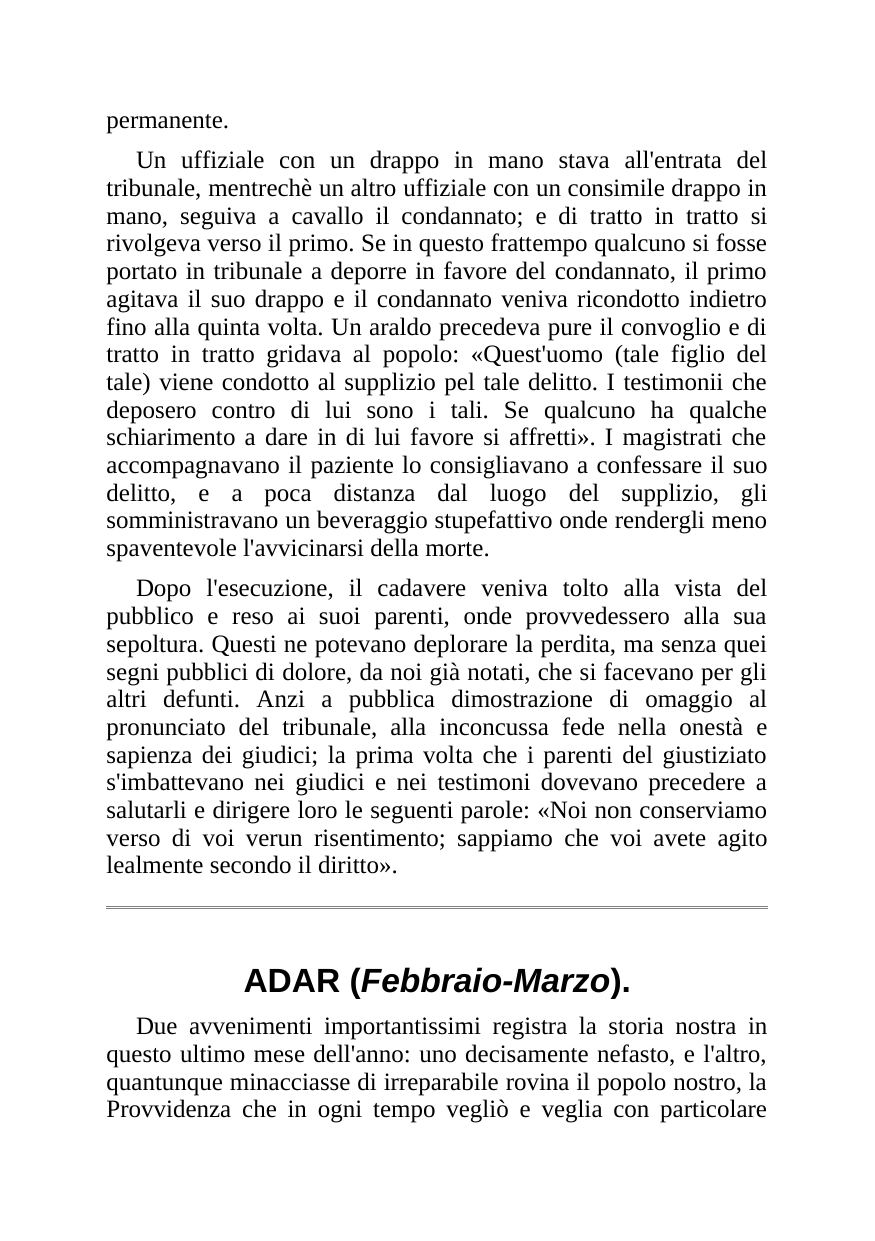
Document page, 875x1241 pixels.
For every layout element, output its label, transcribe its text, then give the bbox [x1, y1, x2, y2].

text Un uffiziale con un drappo in mano stava all'entrata del tribunale, mentrechè un altro uffiziale con un consimile drappo in mano, seguiva a cavallo il condannato; e di tratto in tratto si rivolgeva verso il primo. Se in questo frattempo qualcuno si fosse portato in tribunale a deporre in favore del condannato, il primo agitava il suo drappo e il condannato veniva ricondotto indietro fino alla quinta volta. Un araldo precedeva pure il convoglio e di tratto in tratto gridava al popolo: «Quest'uomo (tale figlio del tale) viene condotto al supplizio pel tale delitto. I testimonii che deposero contro di lui sono i tali. Se qualcuno ha qualche schiarimento a dare in di lui favore si affretti». I magistrati che accompagnavano il paziente lo consigliavano a confessare il suo delitto, e a poca distanza dal luogo del supplizio, gli somministravano un beveraggio stupefattivo onde rendergli meno spaventevole l'avvicinarsi della morte. [106, 146, 768, 562]
text permanente. [106, 106, 768, 134]
text Due avvenimenti importantissimi registra la storia nostra in questo ultimo mese dell'anno: uno decisamente nefasto, e l'altro, quantunque minacciasse di irreparabile rovina il popolo nostro, la Provvidenza che in ogni tempo vegliò e veglia con particolare [106, 1012, 768, 1123]
text Dopo l'esecuzione, il cadavere veniva tolto alla vista del pubblico e reso ai suoi parenti, onde provvedessero alla sua sepoltura. Questi ne potevano deplorare la perdita, ma senza quei segni pubblici di dolore, da noi già notati, che si facevano per gli altri defunti. Anzi a pubblica dimostrazione di omaggio al pronunciato del tribunale, alla inconcussa fede nella onestà e sapienza dei giudici; la prima volta che i parenti del giustiziato s'imbattevano nei giudici e nei testimoni dovevano precedere a salutarli e dirigere loro le seguenti parole: «Noi non conserviamo verso di voi verun risentimento; sappiamo che voi avete agito lealmente secondo il diritto». [106, 574, 768, 879]
subtitle ADAR (Febbraio-Marzo). [106, 962, 768, 1000]
